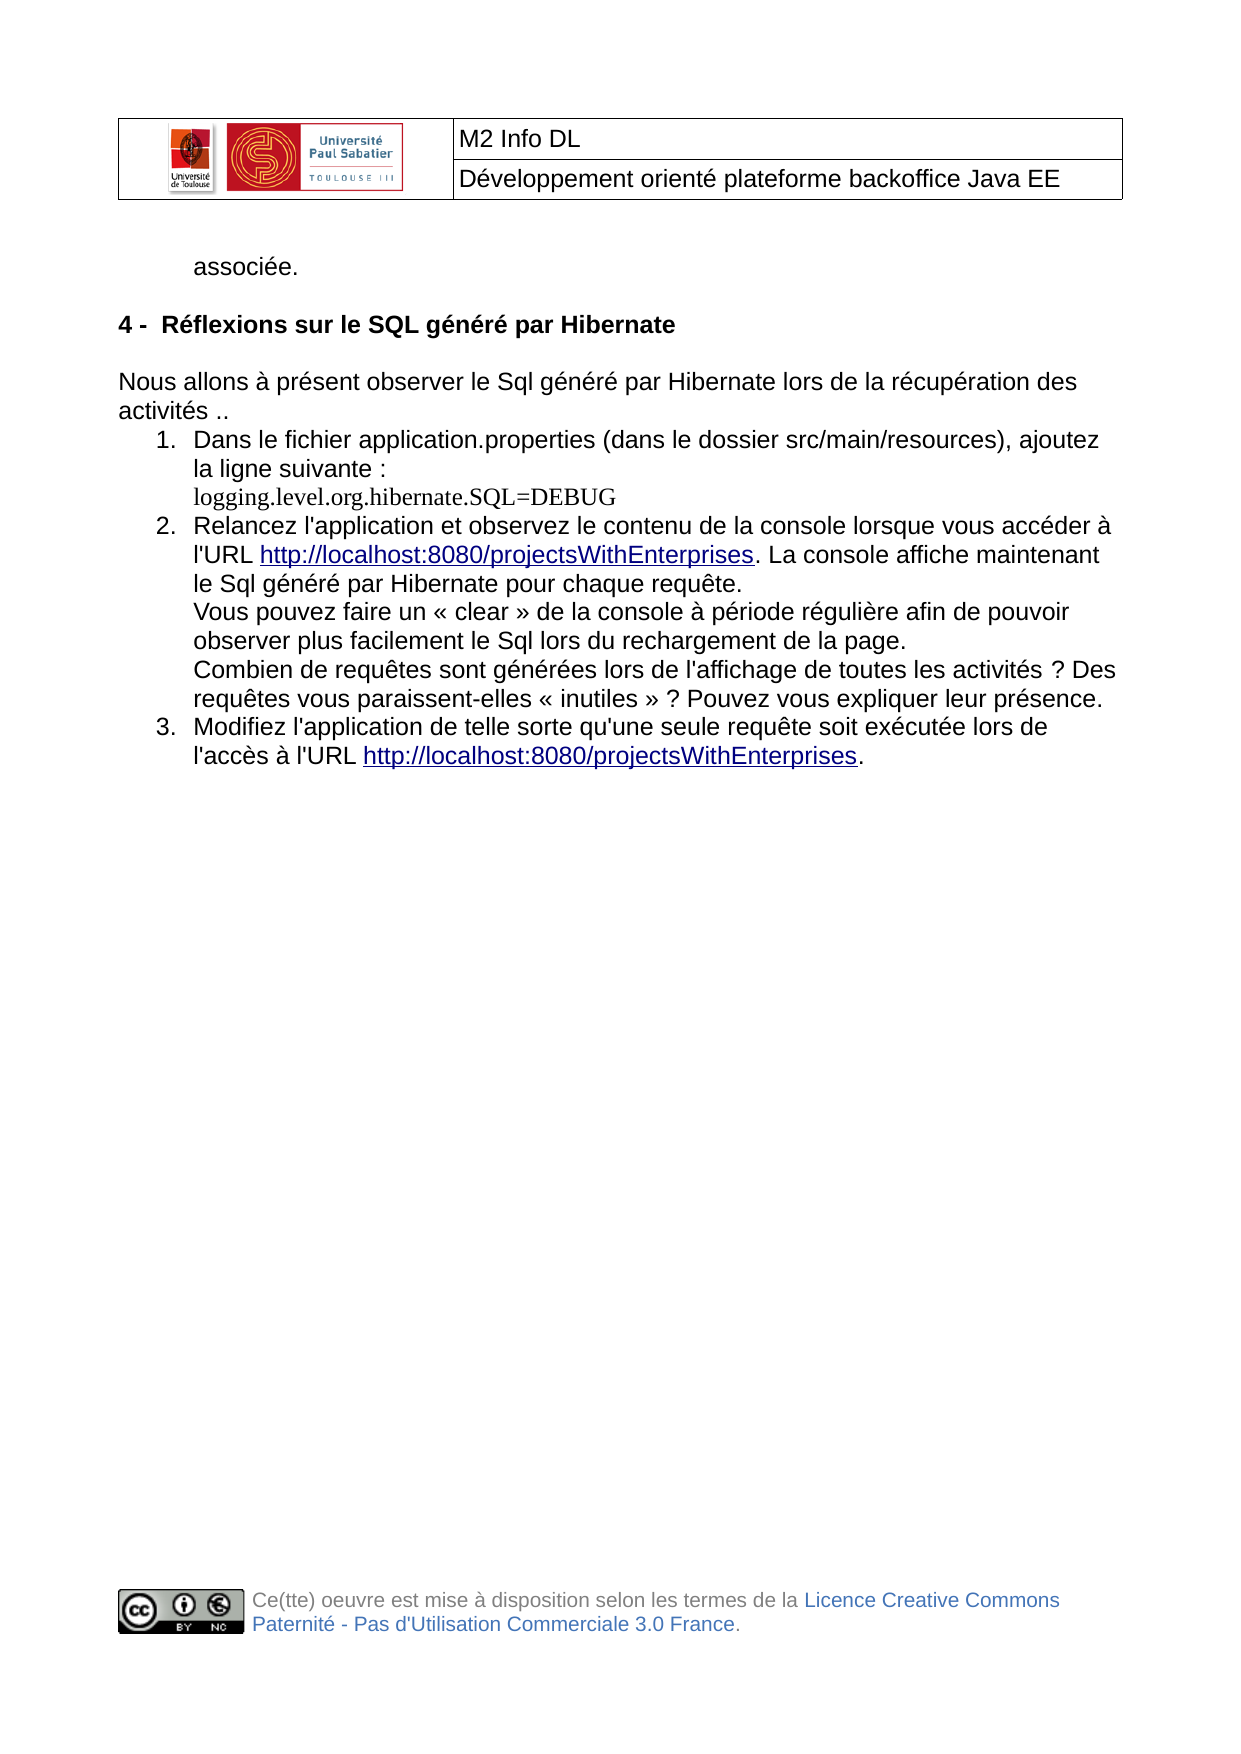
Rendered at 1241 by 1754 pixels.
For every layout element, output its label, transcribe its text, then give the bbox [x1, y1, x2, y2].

list Relancez l'application et observez le contenu de la console lorsque vous accéder à l'URL http://localhost:8080/projectsWithEnterprises. La console affiche maintenant le Sql généré par Hibernate pour chaque requête. [156, 511, 1122, 597]
list associée. [156, 252, 1122, 281]
list Modifiez l'application de telle sorte qu'une seule requête soit exécutée lors de l'accès à l'URL http://localhost:8080/projectsWithEnterprises. [156, 712, 1122, 770]
list logging.level.org.hibernate.SQL=DEBUG [156, 482, 1122, 511]
picture [164, 123, 407, 195]
text Nous allons à présent observer le Sql généré par Hibernate lors de la récupération des activités .. [118, 367, 1122, 425]
list Dans le fichier application.properties (dans le dossier src/main/resources), ajoutez la ligne suivante : [156, 425, 1122, 482]
picture [118, 1589, 245, 1634]
list Vous pouvez faire un « clear » de la console à période régulière afin de pouvoir observer plus facilement le Sql lors du rechargement de la page. Combien de requêtes sont générées lors de l'affichage de toutes les activités ? Des requêtes vous paraissent-elles « inutiles » ? Pouvez vous expliquer leur présence. [156, 597, 1122, 712]
text 4 - Réflexions sur le SQL généré par Hibernate [118, 310, 1122, 338]
